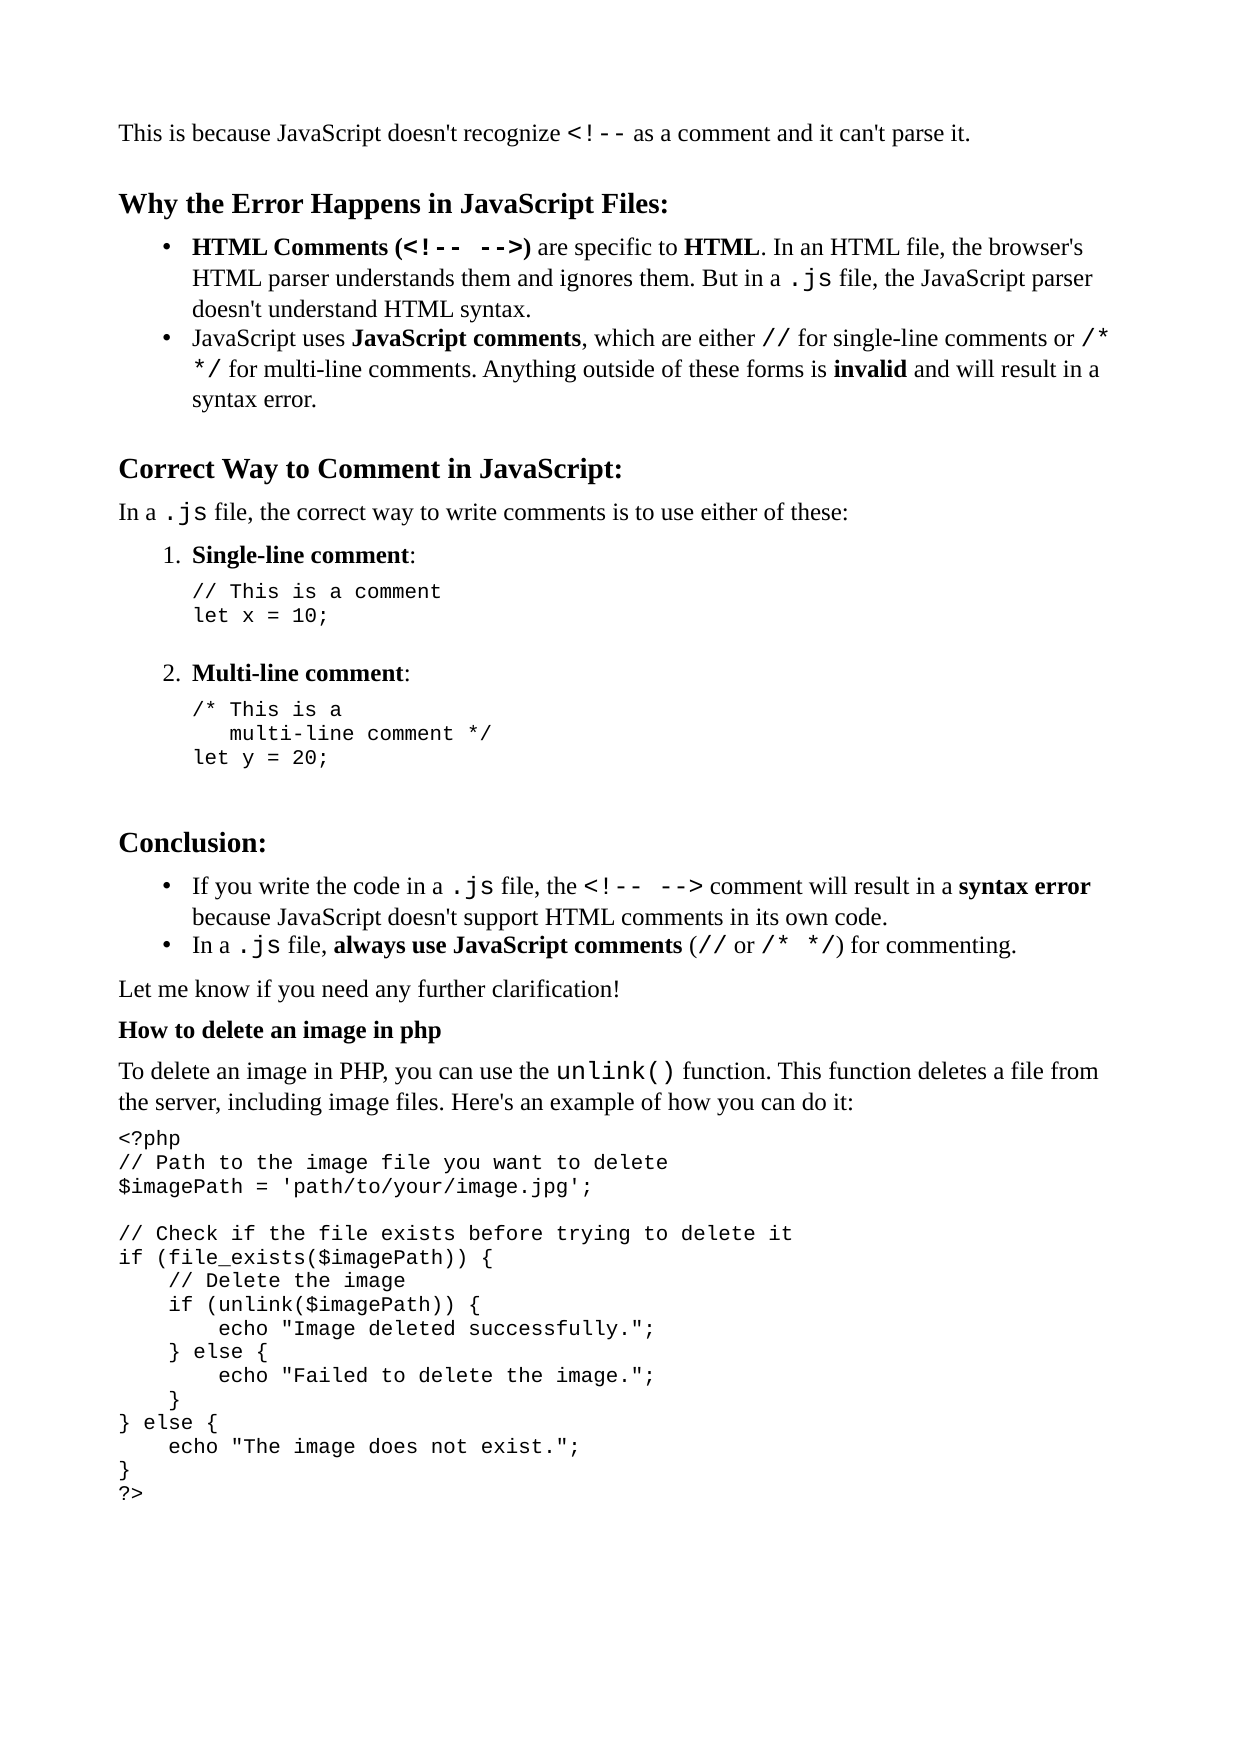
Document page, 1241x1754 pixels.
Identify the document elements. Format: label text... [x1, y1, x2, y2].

text // Path to the image file you want to delete [118, 1152, 1122, 1176]
text This is because JavaScript doesn't recognize <!-- as a comment and it can't parse it. [118, 118, 1122, 149]
subtitle Correct Way to Comment in JavaScript: [118, 451, 1122, 484]
list HTML Comments (<!-- -->) are specific to HTML. In an HTML file, the browser's HTML parser understands them and ignores them. But in a .js file, the JavaScript parser doesn't understand HTML syntax. [162, 232, 1122, 323]
list If you write the code in a .js file, the <!-- --> comment will result in a syntax error because JavaScript doesn't support HTML comments in its own code. [162, 871, 1122, 931]
text // Check if the file exists before trying to delete it [118, 1223, 1122, 1247]
list Multi-line comment: [162, 658, 1122, 687]
text ?> [118, 1483, 1122, 1507]
text if (unlink($imagePath)) { [118, 1294, 1122, 1318]
text $imagePath = 'path/to/your/image.jpg'; [118, 1176, 1122, 1199]
text Let me know if you need any further clarification! [118, 974, 1122, 1003]
text How to delete an image in php [118, 1015, 1122, 1044]
text To delete an image in PHP, you can use the unlink() function. This function deletes a file from the server, including image files. Here's an example of how you can do it: [118, 1056, 1122, 1116]
subtitle Conclusion: [118, 825, 1122, 858]
list let x = 10; [162, 605, 1122, 629]
list let y = 20; [162, 747, 1122, 770]
text if (file_exists($imagePath)) { [118, 1247, 1122, 1270]
text echo "Failed to delete the image."; [118, 1365, 1122, 1388]
text } [118, 1459, 1122, 1483]
list /* This is a [162, 699, 1122, 723]
text } [118, 1388, 1122, 1412]
text echo "Image deleted successfully."; [118, 1318, 1122, 1341]
subtitle Why the Error Happens in JavaScript Files: [118, 186, 1122, 220]
list In a .js file, always use JavaScript comments (// or /* */) for commenting. [162, 931, 1122, 961]
text } else { [118, 1412, 1122, 1436]
text // Delete the image [118, 1270, 1122, 1294]
text } else { [118, 1341, 1122, 1365]
list multi-line comment */ [162, 723, 1122, 747]
text In a .js file, the correct way to write comments is to use either of these: [118, 497, 1122, 528]
list JavaScript uses JavaScript comments, which are either // for single-line comments or /* */ for multi-line comments. Anything outside of these forms is invalid and will result in a syntax error. [162, 323, 1122, 413]
text <?php [118, 1128, 1122, 1152]
list // This is a comment [162, 581, 1122, 605]
text echo "The image does not exist."; [118, 1436, 1122, 1459]
list Single-line comment: [162, 540, 1122, 569]
